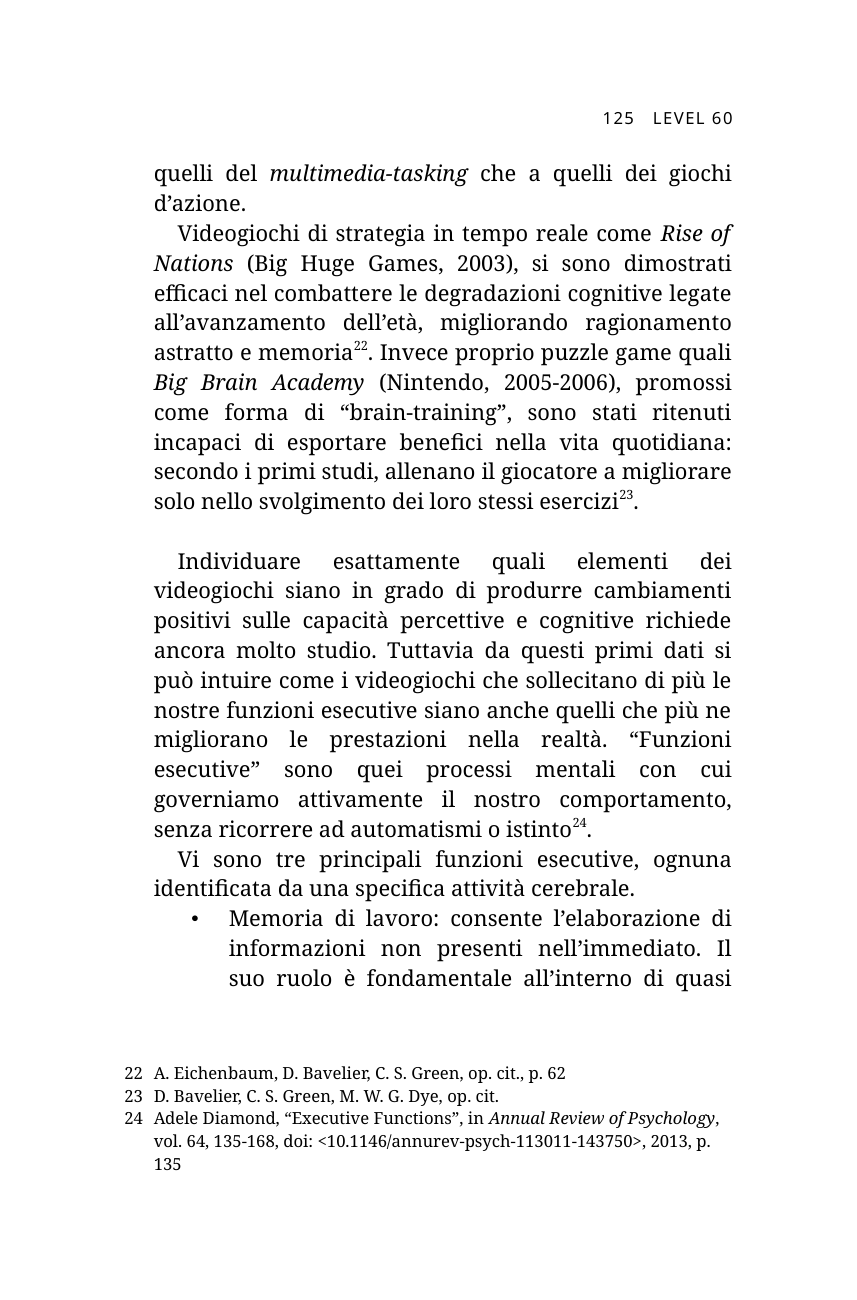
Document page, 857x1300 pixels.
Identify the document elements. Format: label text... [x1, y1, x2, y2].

text quelli del multimedia-tasking che a quelli dei giochi d’azione. [153, 158, 732, 218]
text Videogiochi di strategia in tempo reale come Rise of Nations (Big Huge Games, 2003), si sono dimostrati efficaci nel combattere le degradazioni cognitive legate all’avanzamento dell’età, migliorando ragionamento astratto e memoria. Invece proprio puzzle game quali Big Brain Academy (Nintendo, 2005-2006), promossi come forma di “brain-training”, sono stati ritenuti incapaci di esportare benefici nella vita quotidiana: secondo i primi studi, allenano il giocatore a migliorare solo nello svolgimento dei loro stessi esercizi. [153, 218, 732, 516]
text D. Bavelier, C. S. Green, M. W. G. Dye, op. cit. [124, 1084, 732, 1107]
text A. Eichenbaum, D. Bavelier, C. S. Green, op. cit., p. 62 [124, 1062, 732, 1084]
text Individuare esattamente quali elementi dei videogiochi siano in grado di produrre cambiamenti positivi sulle capacità percettive e cognitive richiede ancora molto studio. Tuttavia da questi primi dati si può intuire come i videogiochi che sollecitano di più le nostre funzioni esecutive siano anche quelli che più ne migliorano le prestazioni nella realtà. “Funzioni esecutive” sono quei processi mentali con cui governiamo attivamente il nostro comportamento, senza ricorrere ad automatismi o istinto. [153, 546, 732, 844]
text Adele Diamond, “Executive Functions”, in Annual Review of Psychology, vol. 64, 135-168, doi: <10.1146/annurev-psych-113011-143750>, 2013, p. 135 [124, 1107, 732, 1175]
list Memoria di lavoro: consente l’elaborazione di informazioni non presenti nell’immediato. Il suo ruolo è fondamentale all’interno di quasi [191, 903, 732, 993]
text Vi sono tre principali funzioni esecutive, ognuna identificata da una specifica attività cerebrale. [153, 844, 732, 903]
